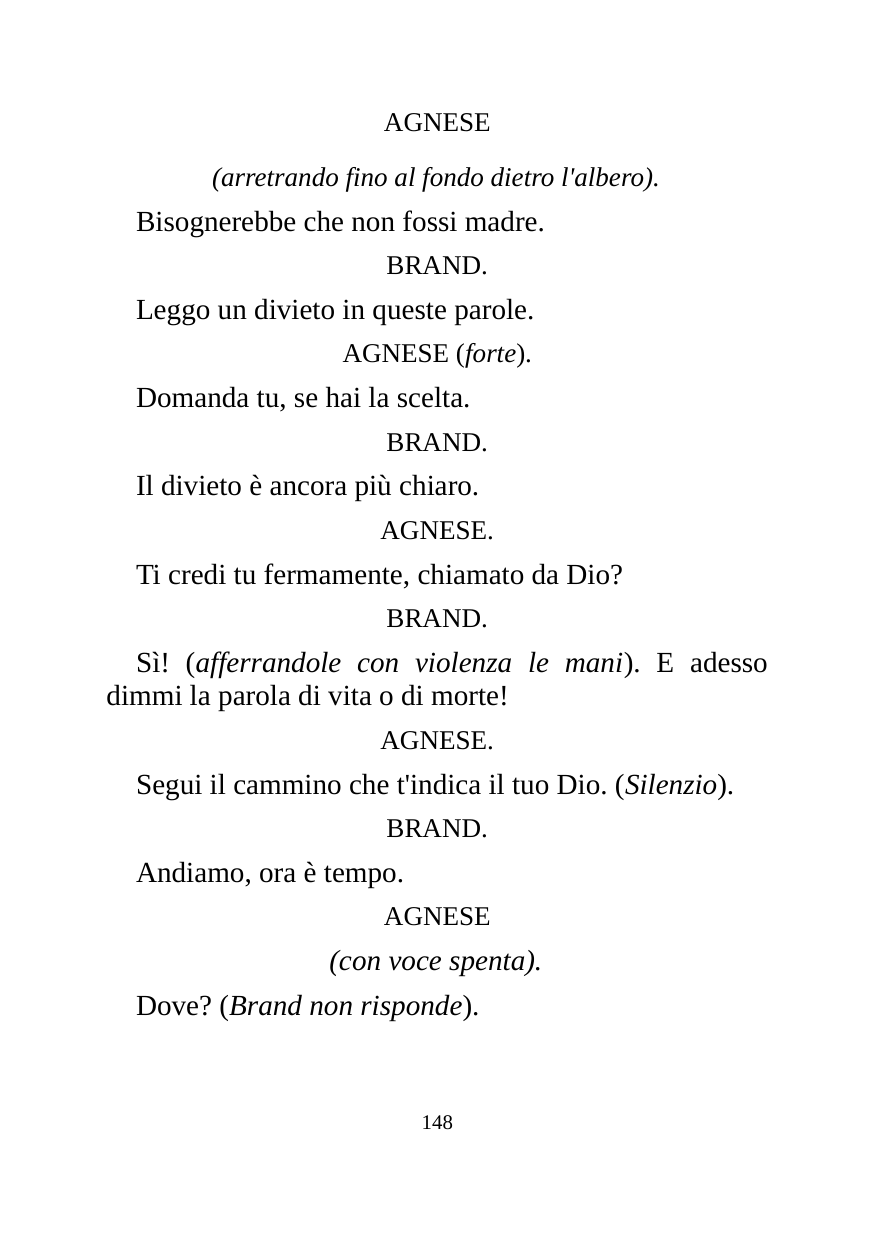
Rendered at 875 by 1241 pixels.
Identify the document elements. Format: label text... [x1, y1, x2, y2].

text Dove? (Brand non risponde). [106, 988, 768, 1022]
text BRAND. [106, 249, 768, 280]
text BRAND. [106, 602, 768, 633]
text Ti credi tu fermamente, chiamato da Dio? [106, 557, 768, 590]
text AGNESE [106, 900, 768, 931]
text Sì! (afferrandole con violenza le mani). E adesso dimmi la parola di vita o di morte! [106, 645, 768, 712]
text BRAND. [106, 426, 768, 457]
text Leggo un divieto in queste parole. [106, 292, 768, 326]
text AGNESE (forte). [106, 337, 768, 368]
text AGNESE. [106, 724, 768, 755]
text (con voce spenta). [106, 943, 768, 977]
text Andiamo, ora è tempo. [106, 855, 768, 888]
text AGNESE [106, 106, 768, 137]
text Bisognerebbe che non fossi madre. [106, 204, 768, 237]
text Segui il cammino che t'indica il tuo Dio. (Silenzio). [106, 767, 768, 800]
text Domanda tu, se hai la scelta. [106, 380, 768, 414]
text BRAND. [106, 812, 768, 843]
text (arretrando fino al fondo dietro l'albero). [106, 161, 768, 192]
text AGNESE. [106, 514, 768, 545]
text Il divieto è ancora più chiaro. [106, 468, 768, 502]
